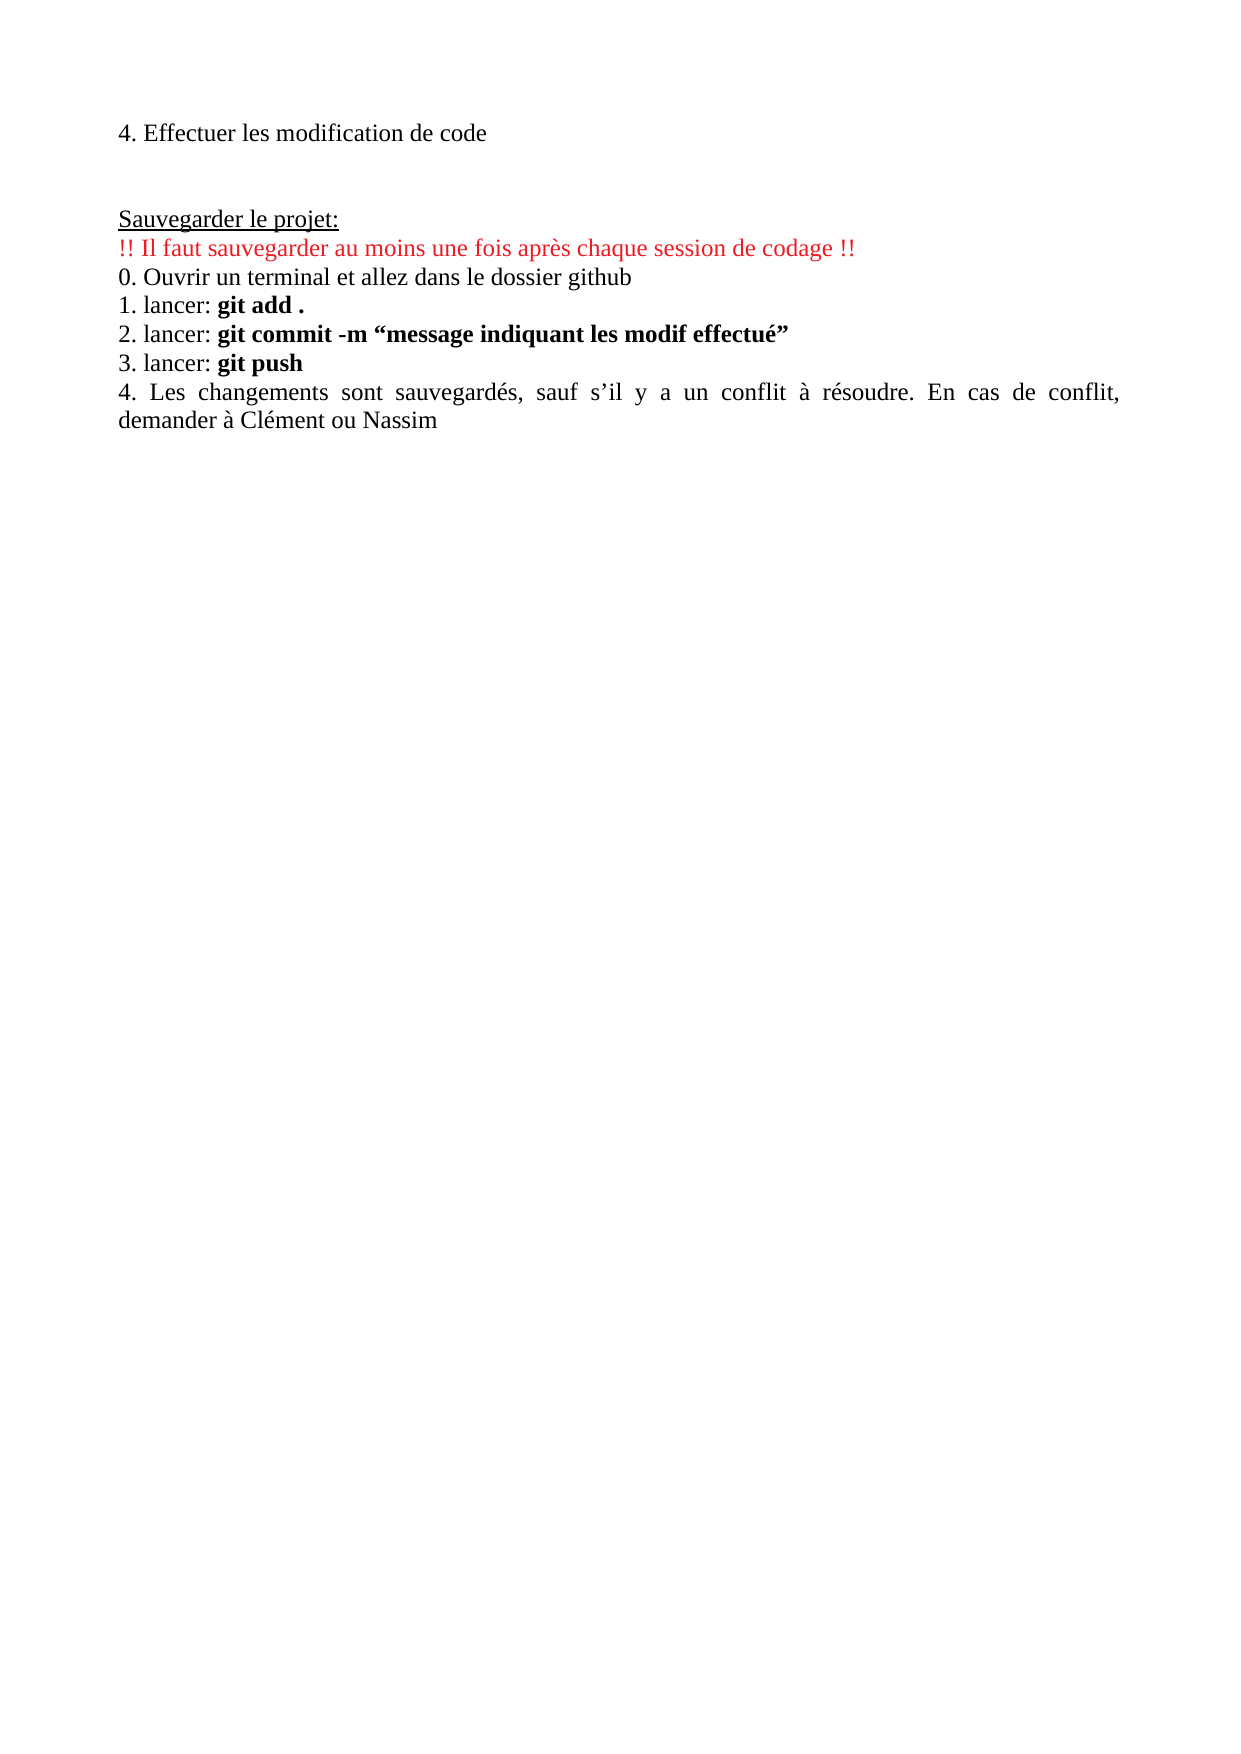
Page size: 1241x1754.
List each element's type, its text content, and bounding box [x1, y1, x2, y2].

text 4. Les changements sont sauvegardés, sauf s’il y a un conflit à résoudre. En cas de conflit, demander à Clément ou Nassim [118, 377, 1122, 434]
text 1. lancer: git add . [118, 291, 1122, 319]
text 2. lancer: git commit -m “message indiquant les modif effectué” [118, 319, 1122, 348]
text Sauvegarder le projet: [118, 204, 1122, 233]
text !! Il faut sauvegarder au moins une fois après chaque session de codage !! [118, 233, 1122, 262]
text 4. Effectuer les modification de code [118, 118, 1122, 147]
text 3. lancer: git push [118, 348, 1122, 377]
text 0. Ouvrir un terminal et allez dans le dossier github [118, 262, 1122, 291]
